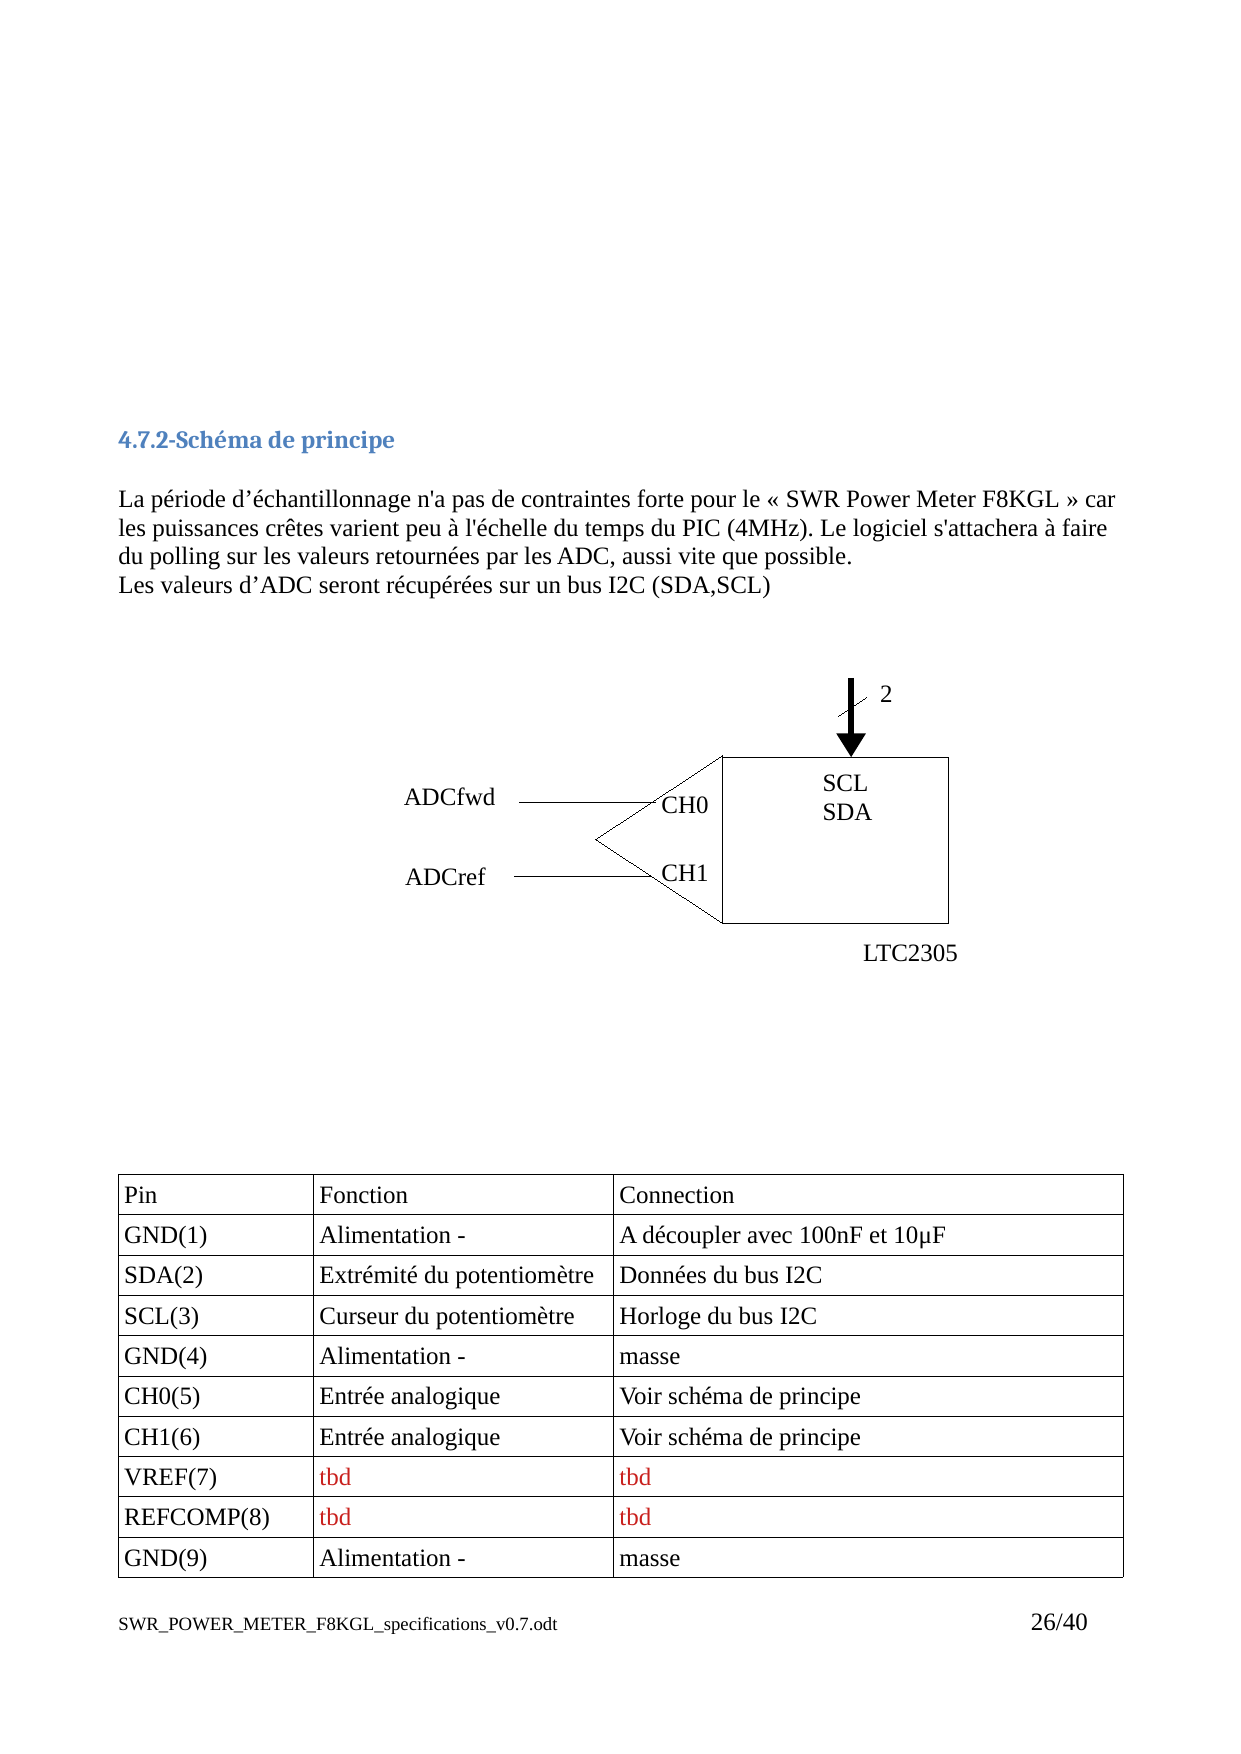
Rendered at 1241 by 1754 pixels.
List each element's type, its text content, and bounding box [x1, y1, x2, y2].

table_cell tbd [614, 1497, 1123, 1537]
table_cell CH0(5) [119, 1377, 313, 1416]
table_cell A découpler avec 100nF et 10μF [614, 1215, 1123, 1254]
table_cell Alimentation - [314, 1215, 613, 1254]
table_cell masse [614, 1538, 1123, 1577]
table_cell GND(4) [119, 1336, 313, 1376]
table_cell Entrée analogique [314, 1417, 613, 1456]
table_cell REFCOMP(8) [119, 1497, 313, 1537]
table_cell Voir schéma de principe [614, 1417, 1123, 1456]
text Les valeurs d’ADC seront récupérées sur un bus I2C (SDA,SCL) [118, 570, 1122, 599]
table_cell Horloge du bus I2C [614, 1296, 1123, 1335]
table_header Pin [119, 1175, 313, 1214]
table_cell Voir schéma de principe [614, 1377, 1123, 1416]
table_cell tbd [314, 1497, 613, 1537]
table_cell tbd [314, 1457, 613, 1496]
table_cell GND(9) [119, 1538, 313, 1577]
table_cell CH1(6) [119, 1417, 313, 1456]
table_cell SCL(3) [119, 1296, 313, 1335]
table_header Fonction [314, 1175, 613, 1214]
table_cell Alimentation - [314, 1336, 613, 1376]
table_cell Curseur du potentiomètre [314, 1296, 613, 1335]
subtitle 4.7.2-Schéma de principe [118, 426, 1122, 455]
table_cell tbd [614, 1457, 1123, 1496]
table_cell GND(1) [119, 1215, 313, 1254]
text La période d’échantillonnage n'a pas de contraintes forte pour le « SWR Power Meter F8KGL » car les puissances crêtes varient peu à l'échelle du temps du PIC (4MHz). Le logiciel s'attachera à faire du polling sur les valeurs retournées par les ADC, aussi vite que possible. [118, 484, 1122, 570]
table_cell masse [614, 1336, 1123, 1376]
table_cell Données du bus I2C [614, 1256, 1123, 1295]
table_cell SDA(2) [119, 1256, 313, 1295]
table_header Connection [614, 1175, 1123, 1214]
table_cell Alimentation - [314, 1538, 613, 1577]
table_cell VREF(7) [119, 1457, 313, 1496]
table_cell Extrémité du potentiomètre [314, 1256, 613, 1295]
table_cell Entrée analogique [314, 1377, 613, 1416]
